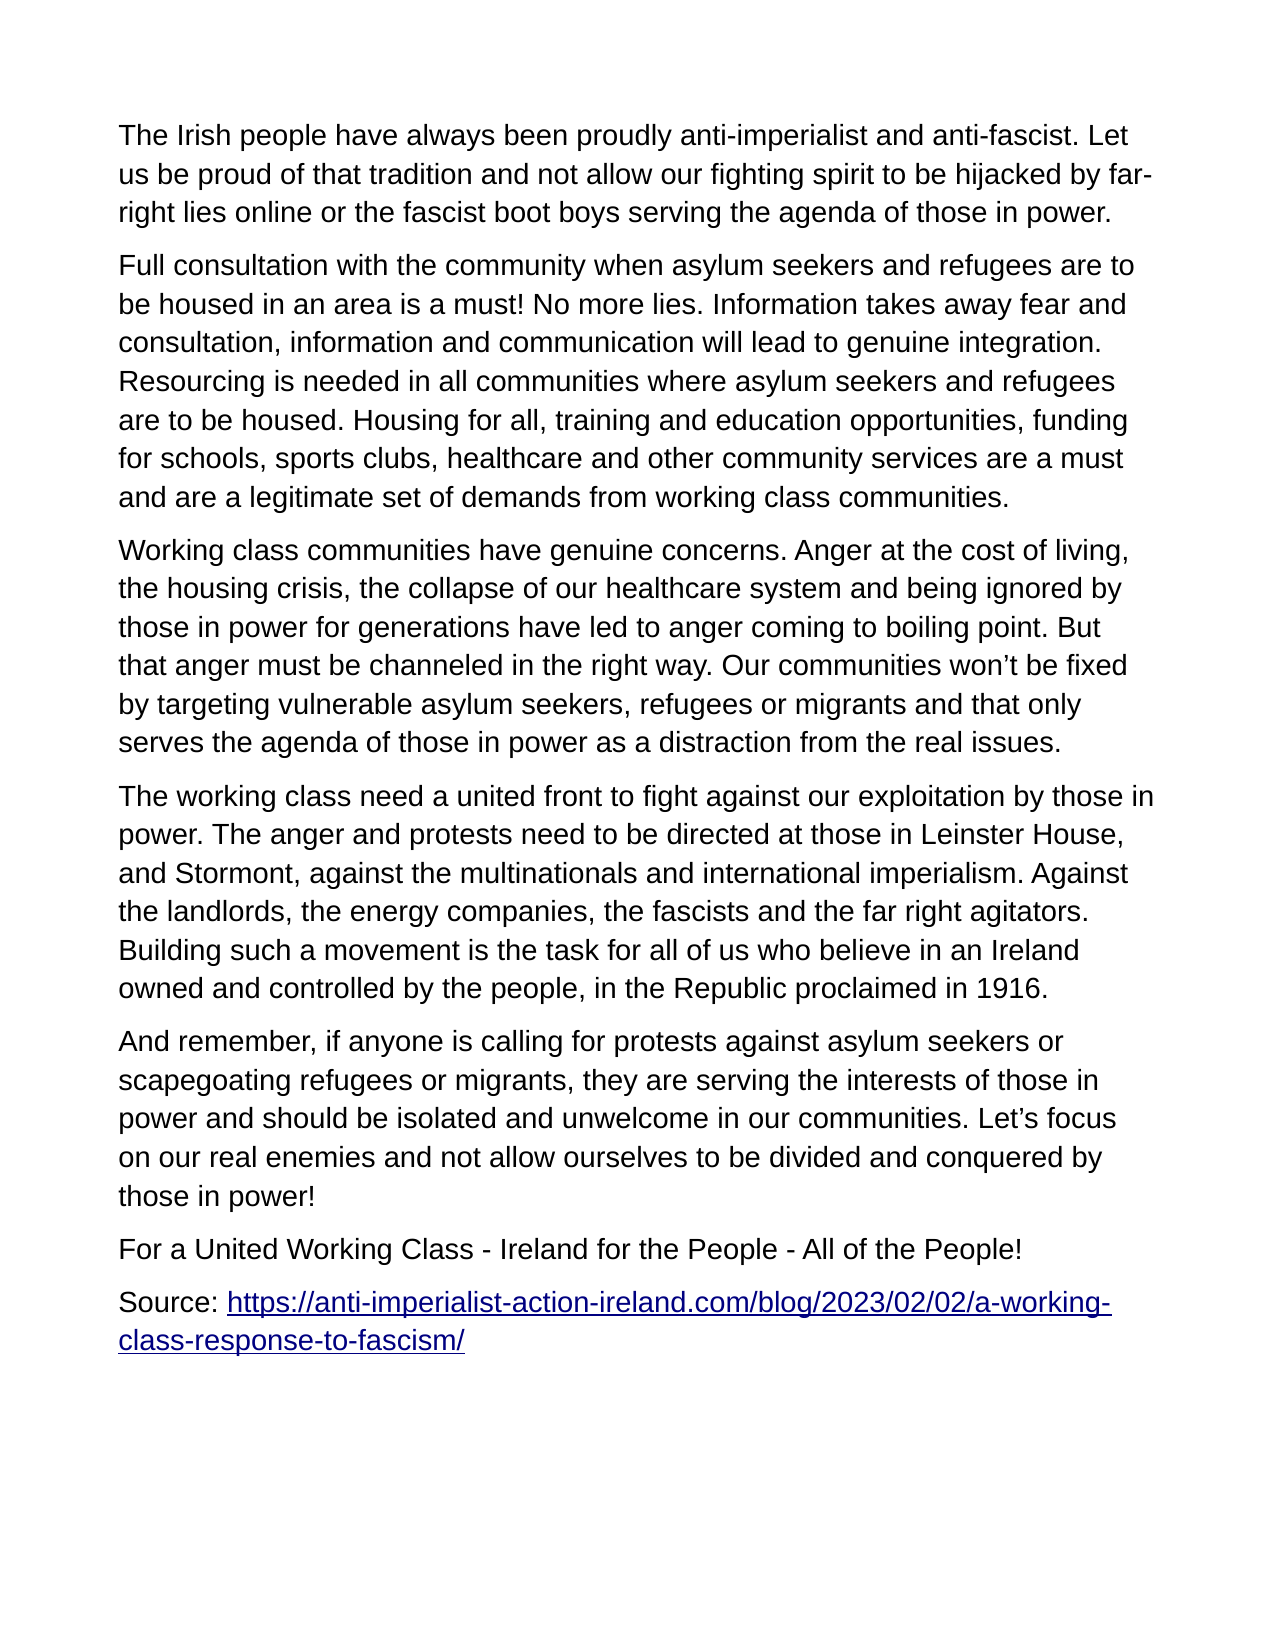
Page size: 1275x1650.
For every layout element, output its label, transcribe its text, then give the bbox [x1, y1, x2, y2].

text For a United Working Class - Ireland for the People - All of the People! [118, 1232, 1157, 1265]
text Full consultation with the community when asylum seekers and refugees are to be housed in an area is a must! No more lies. Information takes away fear and consultation, information and communication will lead to genuine integration. Resourcing is needed in all communities where asylum seekers and refugees are to be housed. Housing for all, training and education opportunities, funding for schools, sports clubs, healthcare and other community services are a must and are a legitimate set of demands from working class communities. [118, 248, 1157, 513]
text The Irish people have always been proudly anti-imperialist and anti-fascist. Let us be proud of that tradition and not allow our fighting spirit to be hijacked by far-right lies online or the fascist boot boys serving the agenda of those in power. [118, 118, 1157, 229]
text Working class communities have genuine concerns. Anger at the cost of living, the housing crisis, the collapse of our healthcare system and being ignored by those in power for generations have led to anger coming to boiling point. But that anger must be channeled in the right way. Our communities won’t be fixed by targeting vulnerable asylum seekers, refugees or migrants and that only serves the agenda of those in power as a distraction from the real issues. [118, 533, 1157, 759]
text The working class need a united front to fight against our exploitation by those in power. The anger and protests need to be directed at those in Leinster House, and Stormont, against the multinationals and international imperialism. Against the landlords, the energy companies, the fascists and the far right agitators. Building such a movement is the task for all of us who believe in an Ireland owned and controlled by the people, in the Republic proclaimed in 1916. [118, 778, 1157, 1005]
text Source: https://anti-imperialist-action-ireland.com/blog/2023/02/02/a-working-class-response-to-fascism/ [118, 1285, 1157, 1357]
text And remember, if anyone is calling for protests against asylum seekers or scapegoating refugees or migrants, they are serving the interests of those in power and should be isolated and unwelcome in our communities. Let’s focus on our real enemies and not allow ourselves to be divided and conquered by those in power! [118, 1024, 1157, 1212]
